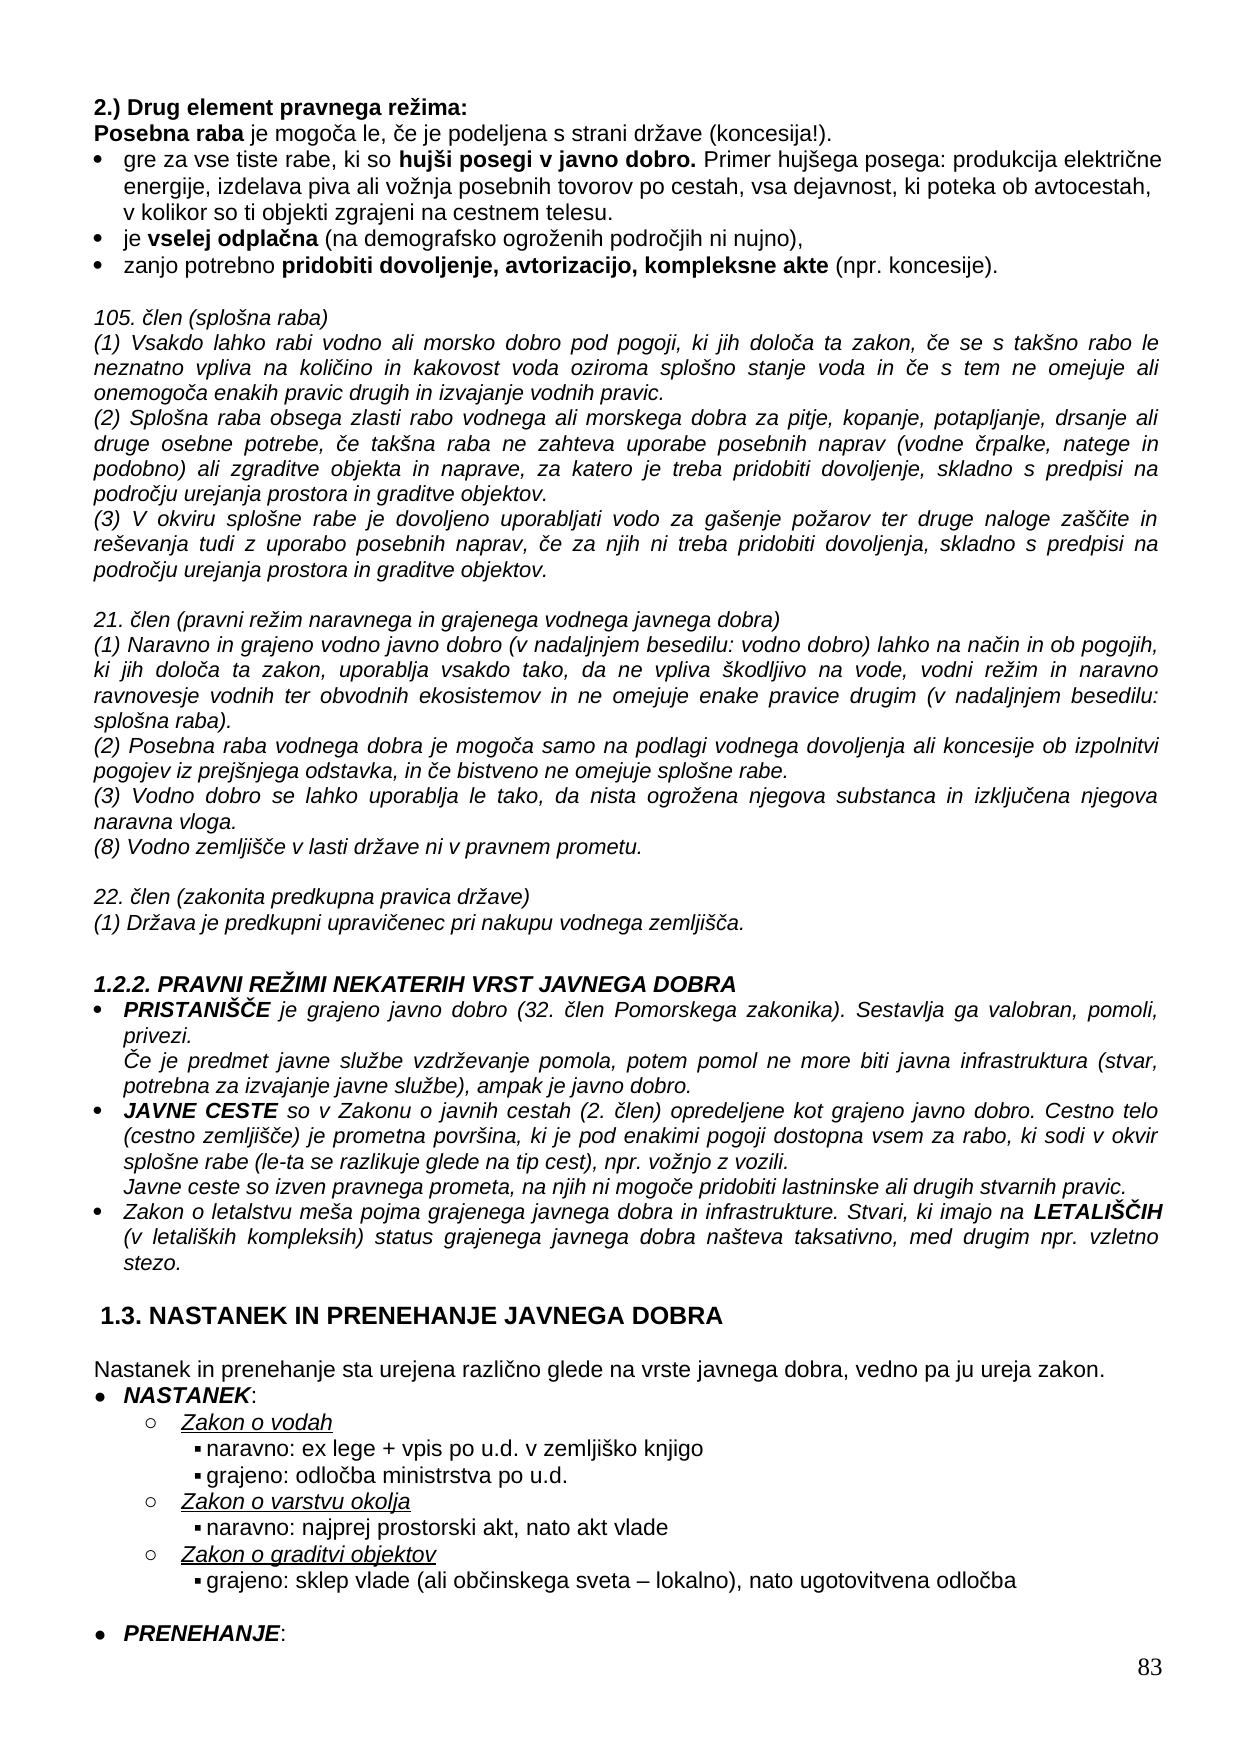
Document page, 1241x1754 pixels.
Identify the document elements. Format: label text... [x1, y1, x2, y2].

list naravno: ex lege + vpis po u.d. v zemljiško knjigo [194, 1435, 1162, 1462]
list je vselej odplačna (na demografsko ogroženih področjih ni nujno), [94, 225, 1162, 252]
list Zakon o vodah [144, 1409, 1162, 1435]
list Nastanek: [94, 1382, 1162, 1409]
list Pristanišče je grajeno javno dobro (32. člen Pomorskega zakonika). Sestavlja ga valobran, pomoli, privezi. [94, 997, 1162, 1048]
text (3) V okviru splošne rabe je dovoljeno uporabljati vodo za gašenje požarov ter druge naloge zaščite in reševanja tudi z uporabo posebnih naprav, če za njih ni treba pridobiti dovoljenja, skladno s predpisi na področju urejanja prostora in graditve objektov. [94, 506, 1162, 582]
text (2) Splošna raba obsega zlasti rabo vodnega ali morskega dobra za pitje, kopanje, potapljanje, drsanje ali druge osebne potrebe, če takšna raba ne zahteva uporabe posebnih naprav (vodne črpalke, natege in podobno) ali zgraditve objekta in naprave, za katero je treba pridobiti dovoljenje, skladno s predpisi na področju urejanja prostora in graditve objektov. [94, 405, 1162, 506]
text 1.3. Nastanek in prenehanje javnega dobra [94, 1301, 1162, 1330]
list gre za vse tiste rabe, ki so hujši posegi v javno dobro. Primer hujšega posega: produkcija električne energije, izdelava piva ali vožnja posebnih tovorov po cestah, vsa dejavnost, ki poteka ob avtocestah, [94, 146, 1162, 199]
list grajeno: odločba ministrstva po u.d. [194, 1462, 1162, 1488]
text (1) Naravno in grajeno vodno javno dobro (v nadaljnjem besedilu: vodno dobro) lahko na način in ob pogojih, ki jih določa ta zakon, uporablja vsakdo tako, da ne vpliva škodljivo na vode, vodni režim in naravno ravnovesje vodnih ter obvodnih ekosistemov in ne omejuje enake pravice drugim (v nadaljnjem besedilu: splošna raba). [94, 632, 1162, 733]
text 21. člen (pravni režim naravnega in grajenega vodnega javnega dobra) [94, 607, 1162, 632]
list Javne ceste so v Zakonu o javnih cestah (2. člen) opredeljene kot grajeno javno dobro. Cestno telo (cestno zemljišče) je prometna površina, ki je pod enakimi pogoji dostopna vsem za rabo, ki sodi v okvir splošne rabe (le-ta se razlikuje glede na tip cest), npr. vožnjo z vozili. [94, 1098, 1162, 1174]
text (8) Vodno zemljišče v lasti države ni v pravnem prometu. [94, 834, 1162, 859]
text v kolikor so ti objekti zgrajeni na cestnem telesu. [117, 199, 1162, 225]
text Posebna raba je mogoča le, če je podeljena s strani države (koncesija!). [94, 120, 1162, 146]
list Zakon o graditvi objektov [144, 1541, 1162, 1567]
text 2.) Drug element pravnega režima: [94, 94, 1162, 120]
text Če je predmet javne službe vzdrževanje pomola, potem pomol ne more biti javna infrastruktura (stvar, potrebna za izvajanje javne službe), ampak je javno dobro. [123, 1048, 1162, 1098]
list PRENEHANJE: [94, 1620, 1162, 1646]
text Nastanek in prenehanje sta urejena različno glede na vrste javnega dobra, vedno pa ju ureja zakon. [94, 1356, 1162, 1382]
list Zakon o letalstvu meša pojma grajenega javnega dobra in infrastrukture. Stvari, ki imajo na letališčih (v letaliških kompleksih) status grajenega javnega dobra našteva taksativno, med drugim npr. vzletno stezo. [94, 1199, 1162, 1275]
text (1) Država je predkupni upravičenec pri nakupu vodnega zemljišča. [94, 909, 1162, 935]
subtitle 1.2.2. Pravni režimi nekaterih vrst javnega dobra [94, 960, 1162, 997]
text (3) Vodno dobro se lahko uporablja le tako, da nista ogrožena njegova substanca in izključena njegova naravna vloga. [94, 783, 1162, 834]
list grajeno: sklep vlade (ali občinskega sveta – lokalno), nato ugotovitvena odločba [194, 1567, 1162, 1593]
text (2) Posebna raba vodnega dobra je mogoča samo na podlagi vodnega dovoljenja ali koncesije ob izpolnitvi pogojev iz prejšnjega odstavka, in če bistveno ne omejuje splošne rabe. [94, 733, 1162, 783]
list naravno: najprej prostorski akt, nato akt vlade [194, 1514, 1162, 1541]
list Zakon o varstvu okolja [144, 1488, 1162, 1514]
text 105. člen (splošna raba) [94, 304, 1162, 330]
text (1) Vsakdo lahko rabi vodno ali morsko dobro pod pogoji, ki jih določa ta zakon, če se s takšno rabo le neznatno vpliva na količino in kakovost voda oziroma splošno stanje voda in če s tem ne omejuje ali onemogoča enakih pravic drugih in izvajanje vodnih pravic. [94, 330, 1162, 405]
list zanjo potrebno pridobiti dovoljenje, avtorizacijo, kompleksne akte (npr. koncesije). [94, 252, 1162, 278]
text Javne ceste so izven pravnega prometa, na njih ni mogoče pridobiti lastninske ali drugih stvarnih pravic. [94, 1174, 1162, 1199]
text 22. člen (zakonita predkupna pravica države) [94, 884, 1162, 909]
